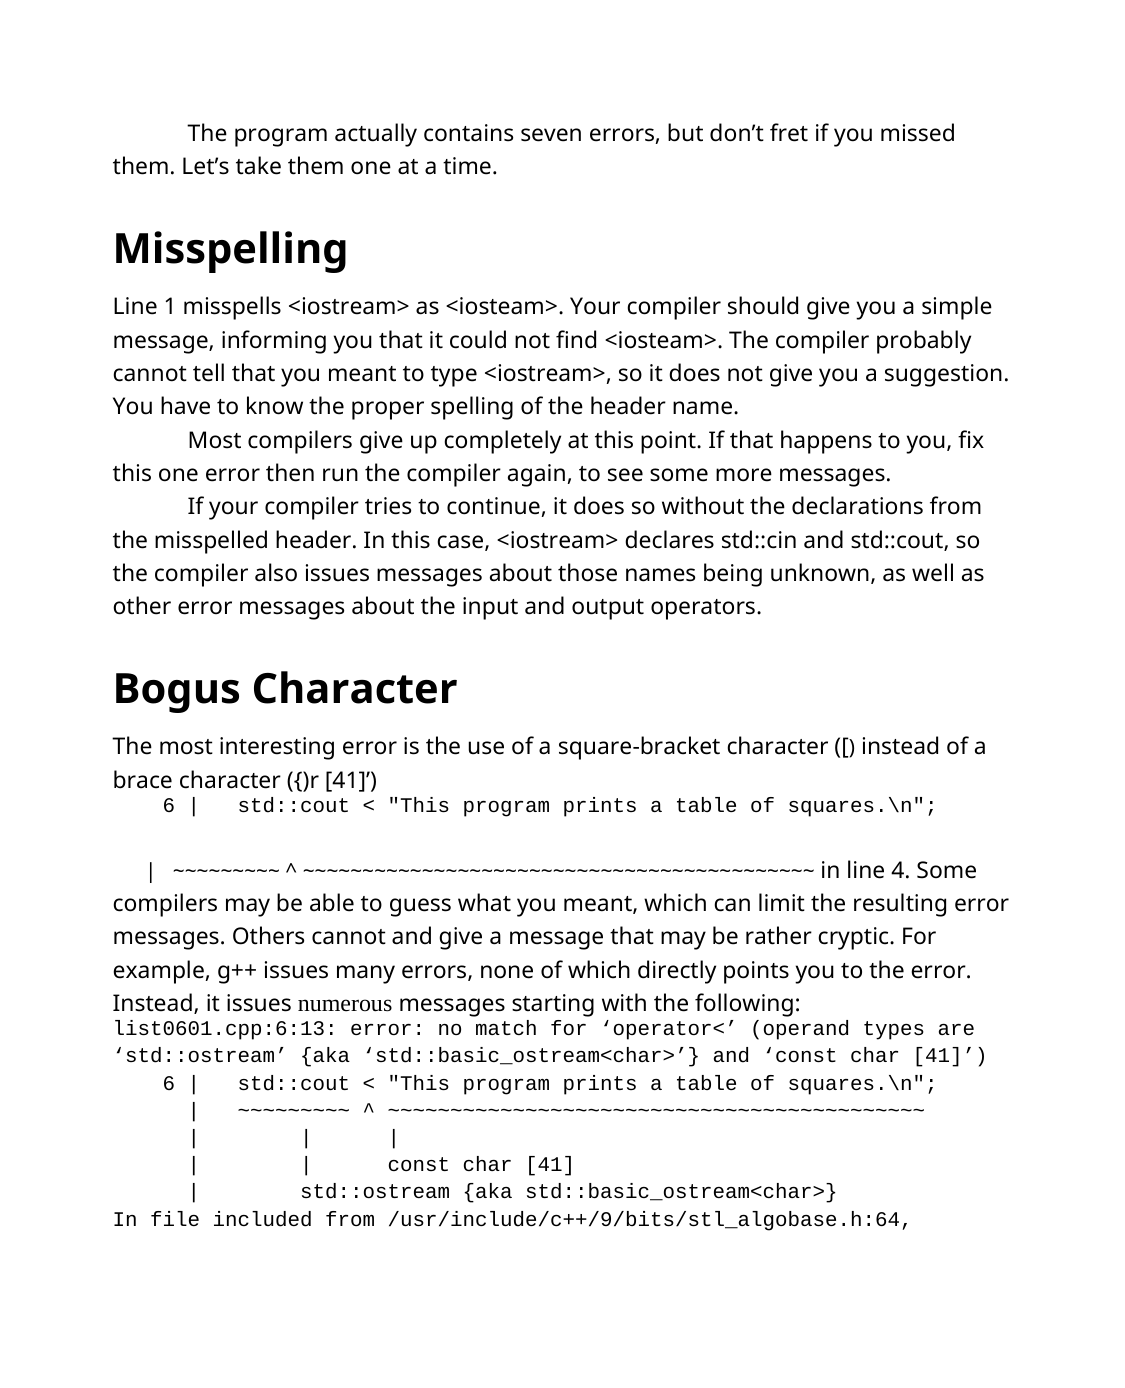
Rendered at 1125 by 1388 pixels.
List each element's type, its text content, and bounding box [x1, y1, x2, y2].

subtitle Bogus Character [112, 659, 1012, 716]
text If your compiler tries to continue, it does so without the declarations from the misspelled header. In this case, <iostream> declares std::cin and std::cout, so the compiler also issues messages about those names being unknown, as well as other error messages about the input and output operators. [112, 488, 1012, 621]
text | ~~~~~~~~~ ^ ~~~~~~~~~~~~~~~~~~~~~~~~~~~~~~~~~~~~~~~~~~~ [112, 1100, 1012, 1123]
text list0601.cpp:6:13: error: no match for ‘operator<’ (operand types are ‘std::ostream’ {aka ‘std::basic_ostream<char>’} and ‘const char [41]’) [112, 1018, 1012, 1069]
text The program actually contains seven errors, but don’t fret if you missed them. Let’s take them one at a time. [112, 115, 1012, 181]
text Most compilers give up completely at this point. If that happens to you, fix this one error then run the compiler again, to see some more messages. [112, 421, 1012, 488]
text In file included from /usr/include/c++/9/bits/stl_algobase.h:64, [112, 1208, 1012, 1232]
text | | | [112, 1127, 1012, 1151]
text The most interesting error is the use of a square-bracket character ([) instead of a brace character ({)r [41]’) [112, 728, 1012, 795]
text | | const char [41] [112, 1154, 1012, 1178]
subtitle Misspelling [112, 219, 1012, 276]
text | ~~~~~~~~~ ^ ~~~~~~~~~~~~~~~~~~~~~~~~~~~~~~~~~~~~~~~~~~~ in line 4. Some compilers may be able to guess what you meant, which can limit the resulting error messages. Others cannot and give a message that may be rather cryptic. For example, g++ issues many errors, none of which directly points you to the error. Instead, it issues numerous messages starting with the following: [112, 852, 1012, 1018]
text | std::ostream {aka std::basic_ostream<char>} [112, 1181, 1012, 1205]
text Line 1 misspells <iostream> as <iosteam>. Your compiler should give you a simple message, informing you that it could not find <iosteam>. The compiler probably cannot tell that you meant to type <iostream>, so it does not give you a suggestion. You have to know the proper spelling of the header name. [112, 288, 1012, 421]
text 6 | std::cout < "This program prints a table of squares.\n"; [112, 1073, 1012, 1096]
text 6 | std::cout < "This program prints a table of squares.\n"; [112, 795, 1012, 818]
